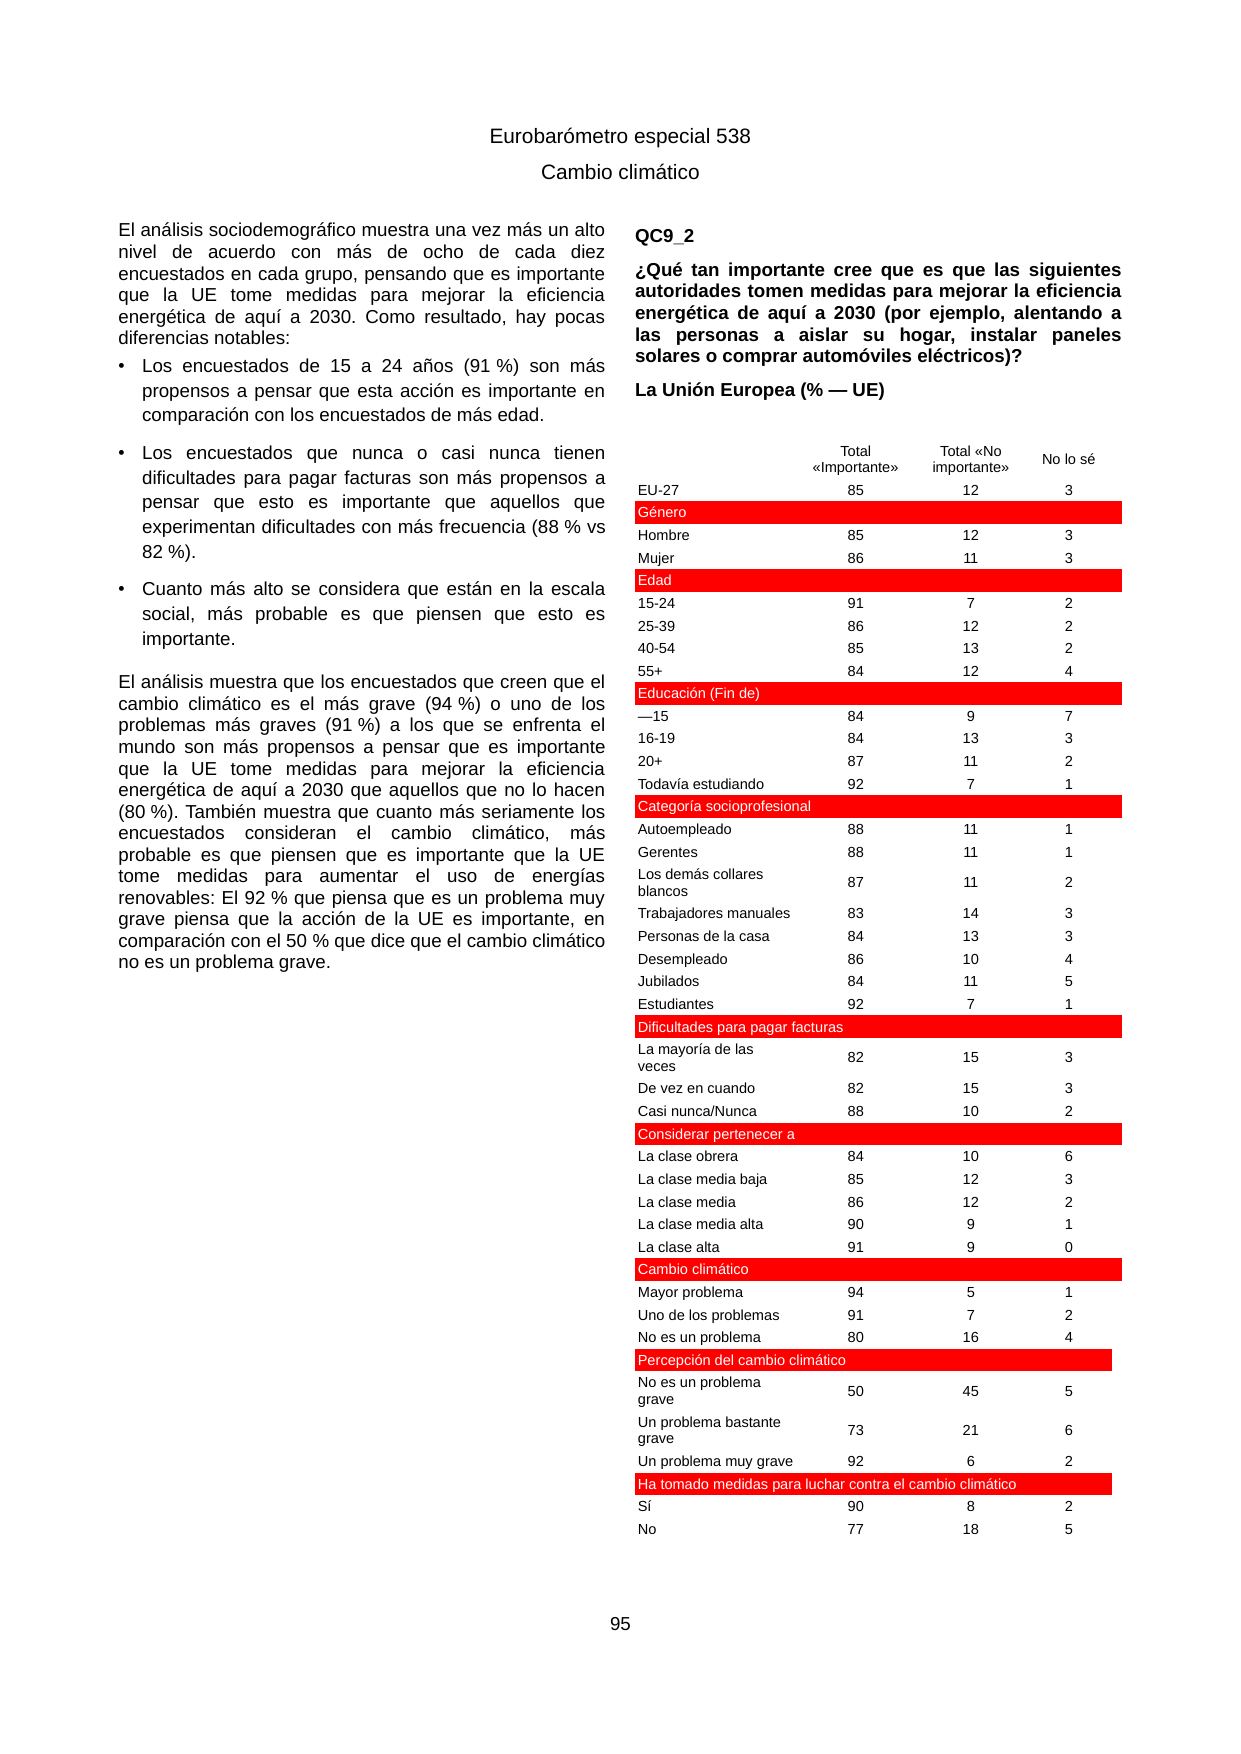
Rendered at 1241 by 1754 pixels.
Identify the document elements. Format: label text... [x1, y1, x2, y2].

table_cell 10 [913, 1145, 1029, 1168]
table_cell 3 [1029, 902, 1108, 925]
table_cell 7 [913, 592, 1029, 614]
table_cell 94 [799, 1281, 912, 1303]
table_cell 12 [913, 660, 1029, 682]
table_cell 10 [913, 948, 1029, 970]
table_cell 0 [1029, 1236, 1108, 1258]
text ¿Qué tan importante cree que es que las siguientes autoridades tomen medidas para mejorar la eficiencia energética de aquí a 2030 (por ejemplo, alentando a las personas a aislar su hogar, instalar paneles solares o comprar automóviles eléctricos)? [635, 259, 1122, 366]
table_cell [1109, 614, 1122, 637]
table_cell 16-19 [635, 727, 798, 750]
table_cell 40-54 [635, 637, 798, 659]
table_cell [1109, 1518, 1122, 1540]
table_cell 82 [799, 1077, 912, 1100]
table_cell 5 [1029, 970, 1108, 993]
table_cell Desempleado [635, 948, 798, 970]
table_cell 11 [913, 970, 1029, 993]
table_cell 2 [1029, 1190, 1108, 1213]
table_cell 1 [1029, 840, 1108, 863]
table_cell 3 [1029, 727, 1108, 750]
table_cell EU-27 [635, 479, 798, 501]
table_cell No es un problema [635, 1326, 798, 1348]
table_cell [1109, 902, 1122, 925]
table_cell La clase alta [635, 1236, 798, 1258]
table_cell 92 [799, 1450, 912, 1472]
table_cell 2 [1029, 614, 1108, 637]
table_cell No es un problema grave [635, 1371, 798, 1411]
table_cell 80 [799, 1326, 912, 1348]
table_cell Hombre [635, 524, 798, 546]
table_header [635, 439, 798, 479]
table_cell [1109, 546, 1122, 569]
table_cell La clase media alta [635, 1213, 798, 1236]
table_cell 7 [913, 1303, 1029, 1326]
table_cell 2 [1029, 1450, 1108, 1472]
text QC9_2 [635, 225, 1122, 247]
table_cell [1109, 993, 1122, 1015]
table_cell Percepción del cambio climático [635, 1349, 1112, 1371]
table_cell 2 [1029, 1303, 1108, 1326]
table_cell [1109, 1326, 1122, 1348]
table_cell Edad [635, 569, 1122, 592]
table_cell [1109, 1213, 1122, 1236]
table_cell 11 [913, 546, 1029, 569]
list Cuanto más alto se considera que están en la escala social, más probable es que piensen que esto es importante. [118, 578, 605, 649]
table_cell Sí [635, 1495, 798, 1518]
table_cell [1109, 925, 1122, 947]
table_cell 9 [913, 1236, 1029, 1258]
table_cell Estudiantes [635, 993, 798, 1015]
table_cell 85 [799, 479, 912, 501]
table_cell 9 [913, 705, 1029, 727]
table_cell 3 [1029, 524, 1108, 546]
table_cell 13 [913, 925, 1029, 947]
table_cell 73 [799, 1411, 912, 1450]
table_cell [1109, 863, 1122, 902]
table_cell [1109, 1077, 1122, 1100]
table_cell De vez en cuando [635, 1077, 798, 1100]
table_cell 86 [799, 948, 912, 970]
table_cell 6 [913, 1450, 1029, 1472]
table_cell 92 [799, 993, 912, 1015]
table_cell 6 [1029, 1411, 1108, 1450]
table_cell 84 [799, 1145, 912, 1168]
table_cell 50 [799, 1371, 912, 1411]
table_cell 5 [913, 1281, 1029, 1303]
table_cell Educación (Fin de) [635, 682, 1122, 705]
table_cell [1109, 479, 1122, 501]
table_cell 85 [799, 524, 912, 546]
table_cell Un problema bastante grave [635, 1411, 798, 1450]
table_cell [1109, 818, 1122, 840]
table_cell 2 [1029, 1495, 1108, 1518]
table_cell 4 [1029, 660, 1108, 682]
table_cell 88 [799, 1100, 912, 1122]
table_cell 87 [799, 750, 912, 772]
table_cell 13 [913, 637, 1029, 659]
table_cell 88 [799, 818, 912, 840]
table_cell 16 [913, 1326, 1029, 1348]
table_cell 90 [799, 1495, 912, 1518]
table_cell Casi nunca/Nunca [635, 1100, 798, 1122]
table_cell Dificultades para pagar facturas [635, 1015, 1122, 1038]
table_cell 88 [799, 840, 912, 863]
table_cell 5 [1029, 1371, 1108, 1411]
table_cell 84 [799, 970, 912, 993]
table_cell 6 [1029, 1145, 1108, 1168]
table_cell Los demás collares blancos [635, 863, 798, 902]
table_cell 1 [1029, 773, 1108, 795]
table_cell 11 [913, 863, 1029, 902]
table_header Total «Importante» [799, 439, 912, 479]
table_cell Personas de la casa [635, 925, 798, 947]
table_cell [1109, 1495, 1122, 1518]
table_cell Jubilados [635, 970, 798, 993]
table_cell [1109, 1411, 1122, 1450]
table_cell 3 [1029, 1038, 1108, 1077]
table_cell 2 [1029, 637, 1108, 659]
table_cell 84 [799, 660, 912, 682]
table_cell 1 [1029, 818, 1108, 840]
table_cell 4 [1029, 948, 1108, 970]
table_cell 18 [913, 1518, 1029, 1540]
table_cell 86 [799, 614, 912, 637]
table_cell [1109, 773, 1122, 795]
table_cell [1109, 705, 1122, 727]
table_cell [1109, 970, 1122, 993]
table_cell Uno de los problemas [635, 1303, 798, 1326]
table_cell 85 [799, 637, 912, 659]
table_header Total «No importante» [913, 439, 1029, 479]
table_cell 84 [799, 727, 912, 750]
table_cell 82 [799, 1038, 912, 1077]
table_cell 10 [913, 1100, 1029, 1122]
table_cell 87 [799, 863, 912, 902]
table_cell 7 [913, 773, 1029, 795]
table_cell 92 [799, 773, 912, 795]
table_cell 12 [913, 479, 1029, 501]
table_cell 12 [913, 1168, 1029, 1190]
table_cell [1109, 840, 1122, 863]
table_cell 12 [913, 614, 1029, 637]
table_cell 84 [799, 925, 912, 947]
text El análisis sociodemográfico muestra una vez más un alto nivel de acuerdo con más de ocho de cada diez encuestados en cada grupo, pensando que es importante que la UE tome medidas para mejorar la eficiencia energética de aquí a 2030. Como resultado, hay pocas diferencias notables: [118, 219, 605, 349]
table_cell 1 [1029, 1213, 1108, 1236]
table_cell Autoempleado [635, 818, 798, 840]
table_cell Gerentes [635, 840, 798, 863]
table_cell [1109, 1281, 1122, 1303]
table_cell 91 [799, 592, 912, 614]
table_cell 90 [799, 1213, 912, 1236]
table_cell 12 [913, 1190, 1029, 1213]
table_cell [1112, 1473, 1122, 1495]
table_cell [1109, 1371, 1122, 1411]
table_cell La clase media baja [635, 1168, 798, 1190]
table_cell 55+ [635, 660, 798, 682]
table_cell 21 [913, 1411, 1029, 1450]
table_cell 11 [913, 750, 1029, 772]
table_cell [1109, 524, 1122, 546]
text El análisis muestra que los encuestados que creen que el cambio climático es el más grave (94 %) o uno de los problemas más graves (91 %) a los que se enfrenta el mundo son más propensos a pensar que es importante que la UE tome medidas para mejorar la eficiencia energética de aquí a 2030 que aquellos que no lo hacen (80 %). También muestra que cuanto más seriamente los encuestados consideran el cambio climático, más probable es que piensen que es importante que la UE tome medidas para aumentar el uso de energías renovables: El 92 % que piensa que es un problema muy grave piensa que la acción de la UE es importante, en comparación con el 50 % que dice que el cambio climático no es un problema grave. [118, 671, 605, 973]
table_cell [1109, 1236, 1122, 1258]
table_cell [1109, 1450, 1122, 1472]
table_cell 3 [1029, 1168, 1108, 1190]
table_cell 20+ [635, 750, 798, 772]
list Los encuestados de 15 a 24 años (91 %) son más propensos a pensar que esta acción es importante en comparación con los encuestados de más edad. [118, 354, 605, 426]
table_cell 2 [1029, 863, 1108, 902]
table_cell Mujer [635, 546, 798, 569]
table_cell [1109, 1100, 1122, 1122]
table_cell 1 [1029, 993, 1108, 1015]
table_cell Un problema muy grave [635, 1450, 798, 1472]
table_cell 1 [1029, 1281, 1108, 1303]
table_cell 77 [799, 1518, 912, 1540]
table_cell [1112, 1349, 1122, 1371]
table_cell La mayoría de las veces [635, 1038, 798, 1077]
table_cell 91 [799, 1236, 912, 1258]
table_cell [1109, 727, 1122, 750]
table_cell Ha tomado medidas para luchar contra el cambio climático [635, 1473, 1112, 1495]
table_cell 15 [913, 1038, 1029, 1077]
table_cell 86 [799, 546, 912, 569]
table_cell 25-39 [635, 614, 798, 637]
table_cell 8 [913, 1495, 1029, 1518]
table_cell 15 [913, 1077, 1029, 1100]
table_cell Todavía estudiando [635, 773, 798, 795]
table_cell [1109, 1190, 1122, 1213]
table_cell [1109, 592, 1122, 614]
table_header No lo sé [1029, 439, 1108, 479]
table_cell 83 [799, 902, 912, 925]
table_cell 11 [913, 818, 1029, 840]
table_cell 7 [913, 993, 1029, 1015]
table_cell 13 [913, 727, 1029, 750]
table_cell [1109, 660, 1122, 682]
table_cell Cambio climático [635, 1258, 1122, 1281]
table_cell No [635, 1518, 798, 1540]
table_cell [1109, 750, 1122, 772]
table_cell 12 [913, 524, 1029, 546]
table_cell [1109, 1145, 1122, 1168]
table_cell 85 [799, 1168, 912, 1190]
table_cell [1109, 1038, 1122, 1077]
table_cell Trabajadores manuales [635, 902, 798, 925]
table_cell 14 [913, 902, 1029, 925]
table_header [1109, 439, 1122, 479]
table_cell 3 [1029, 479, 1108, 501]
table_cell 7 [1029, 705, 1108, 727]
table_cell 4 [1029, 1326, 1108, 1348]
text La Unión Europea (% — UE) [635, 378, 1122, 400]
table_cell 45 [913, 1371, 1029, 1411]
table_cell 86 [799, 1190, 912, 1213]
list Los encuestados que nunca o casi nunca tienen dificultades para pagar facturas son más propensos a pensar que esto es importante que aquellos que experimentan dificultades con más frecuencia (88 % vs 82 %). [118, 442, 605, 562]
table_cell 15-24 [635, 592, 798, 614]
table_cell —15 [635, 705, 798, 727]
table_cell 11 [913, 840, 1029, 863]
table_cell Mayor problema [635, 1281, 798, 1303]
table_cell 3 [1029, 1077, 1108, 1100]
table_cell [1109, 948, 1122, 970]
table_cell [1109, 637, 1122, 659]
table_cell Categoría socioprofesional [635, 795, 1122, 818]
table_cell 3 [1029, 546, 1108, 569]
table_cell Género [635, 501, 1122, 524]
table_cell La clase obrera [635, 1145, 798, 1168]
table_cell 9 [913, 1213, 1029, 1236]
table_cell 84 [799, 705, 912, 727]
table_cell Considerar pertenecer a [635, 1123, 1122, 1145]
table_cell 5 [1029, 1518, 1108, 1540]
table_cell [1109, 1303, 1122, 1326]
table_cell 2 [1029, 1100, 1108, 1122]
table_cell La clase media [635, 1190, 798, 1213]
table_cell 3 [1029, 925, 1108, 947]
table_cell [1109, 1168, 1122, 1190]
table_cell 2 [1029, 592, 1108, 614]
table_cell 91 [799, 1303, 912, 1326]
table_cell 2 [1029, 750, 1108, 772]
